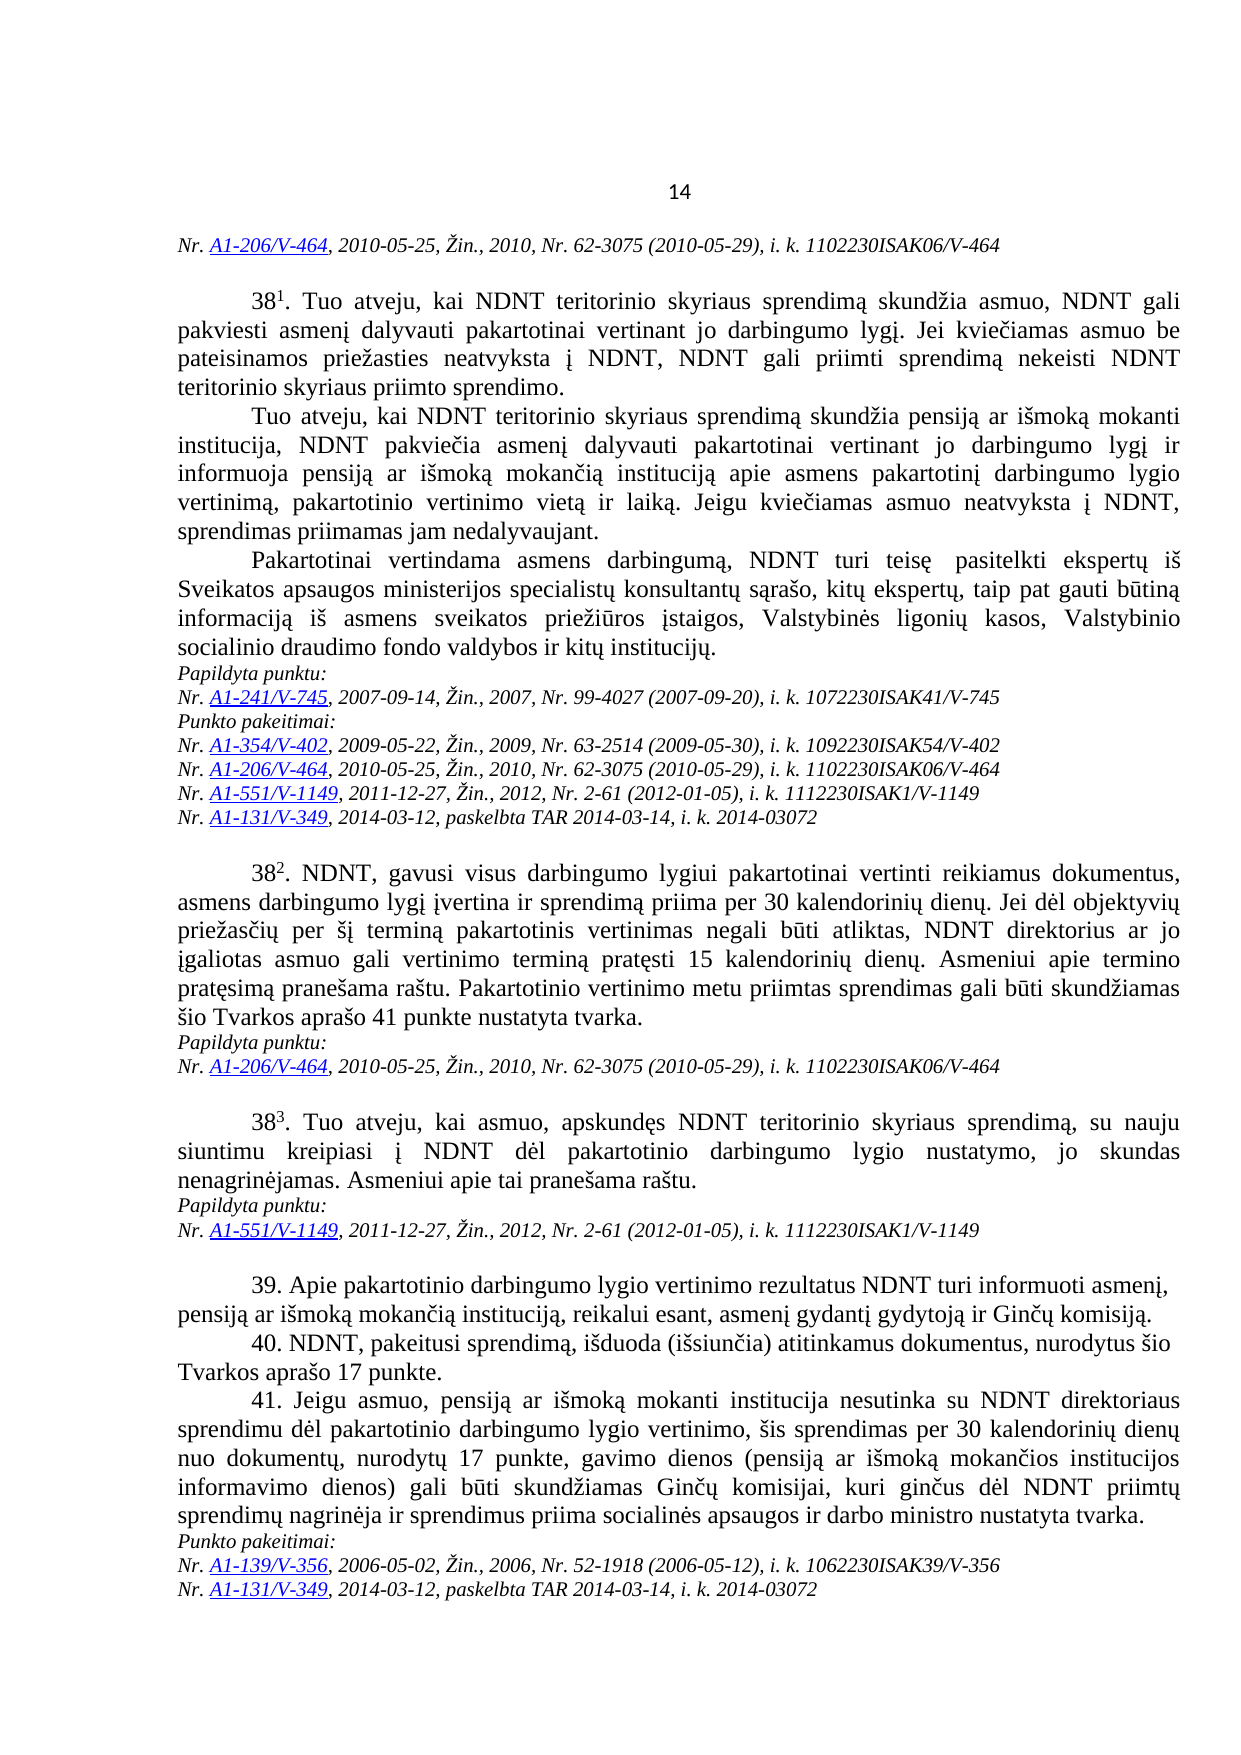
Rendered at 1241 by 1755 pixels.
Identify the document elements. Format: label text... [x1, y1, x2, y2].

text Nr. A1-131/V-349, 2014-03-12, paskelbta TAR 2014-03-14, i. k. 2014-03072 [177, 805, 1181, 829]
text 41. Jeigu asmuo, pensiją ar išmoką mokanti institucija nesutinka su NDNT direktoriaus sprendimu dėl pakartotinio darbingumo lygio vertinimo, šis sprendimas per 30 kalendorinių dienų nuo dokumentų, nurodytų 17 punkte, gavimo dienos (pensiją ar išmoką mokančios institucijos informavimo dienos) gali būti skundžiamas Ginčų komisijai, kuri ginčus dėl NDNT priimtų sprendimų nagrinėja ir sprendimus priima socialinės apsaugos ir darbo ministro nustatyta tvarka. [177, 1385, 1181, 1529]
text Nr. A1-551/V-1149, 2011-12-27, Žin., 2012, Nr. 2-61 (2012-01-05), i. k. 1112230ISAK1/V-1149 [177, 781, 1181, 805]
text Punkto pakeitimai: [177, 1529, 1181, 1553]
text Papildyta punktu: [177, 1030, 1181, 1054]
text 381. Tuo atveju, kai NDNT teritorinio skyriaus sprendimą skundžia asmuo, NDNT gali pakviesti asmenį dalyvauti pakartotinai vertinant jo darbingumo lygį. Jei kviečiamas asmuo be pateisinamos priežasties neatvyksta į NDNT, NDNT gali priimti sprendimą nekeisti NDNT teritorinio skyriaus priimto sprendimo. [177, 286, 1181, 401]
text Nr. A1-551/V-1149, 2011-12-27, Žin., 2012, Nr. 2-61 (2012-01-05), i. k. 1112230ISAK1/V-1149 [177, 1217, 1181, 1242]
text 40. NDNT, pakeitusi sprendimą, išduoda (išsiunčia) atitinkamus dokumentus, nurodytus šio Tvarkos aprašo 17 punkte. [177, 1328, 1181, 1385]
text Punkto pakeitimai: [177, 709, 1181, 733]
text Nr. A1-354/V-402, 2009-05-22, Žin., 2009, Nr. 63-2514 (2009-05-30), i. k. 1092230ISAK54/V-402 [177, 733, 1181, 757]
text 383. Tuo atveju, kai asmuo, apskundęs NDNT teritorinio skyriaus sprendimą, su nauju siuntimu kreipiasi į NDNT dėl pakartotinio darbingumo lygio nustatymo, jo skundas nenagrinėjamas. Asmeniui apie tai pranešama raštu. [177, 1107, 1181, 1193]
text 39. Apie pakartotinio darbingumo lygio vertinimo rezultatus NDNT turi informuoti asmenį, pensiją ar išmoką mokančią instituciją, reikalui esant, asmenį gydantį gydytoją ir Ginčų komisiją. [177, 1270, 1181, 1328]
text Pakartotinai vertindama asmens darbingumą, NDNT turi teisę pasitelkti ekspertų iš Sveikatos apsaugos ministerijos specialistų konsultantų sąrašo, kitų ekspertų, taip pat gauti būtiną informaciją iš asmens sveikatos priežiūros įstaigos, Valstybinės ligonių kasos, Valstybinio socialinio draudimo fondo valdybos ir kitų institucijų. [177, 545, 1181, 661]
text Tuo atveju, kai NDNT teritorinio skyriaus sprendimą skundžia pensiją ar išmoką mokanti institucija, NDNT pakviečia asmenį dalyvauti pakartotinai vertinant jo darbingumo lygį ir informuoja pensiją ar išmoką mokančią instituciją apie asmens pakartotinį darbingumo lygio vertinimą, pakartotinio vertinimo vietą ir laiką. Jeigu kviečiamas asmuo neatvyksta į NDNT, sprendimas priimamas jam nedalyvaujant. [177, 401, 1181, 545]
text Nr. A1-241/V-745, 2007-09-14, Žin., 2007, Nr. 99-4027 (2007-09-20), i. k. 1072230ISAK41/V-745 [177, 685, 1181, 709]
text Papildyta punktu: [177, 1193, 1181, 1217]
text 382. NDNT, gavusi visus darbingumo lygiui pakartotinai vertinti reikiamus dokumentus, asmens darbingumo lygį įvertina ir sprendimą priima per 30 kalendorinių dienų. Jei dėl objektyvių priežasčių per šį terminą pakartotinis vertinimas negali būti atliktas, NDNT direktorius ar jo įgaliotas asmuo gali vertinimo terminą pratęsti 15 kalendorinių dienų. Asmeniui apie termino pratęsimą pranešama raštu. Pakartotinio vertinimo metu priimtas sprendimas gali būti skundžiamas šio Tvarkos aprašo 41 punkte nustatyta tvarka. [177, 858, 1181, 1030]
text Nr. A1-139/V-356, 2006-05-02, Žin., 2006, Nr. 52-1918 (2006-05-12), i. k. 1062230ISAK39/V-356 [177, 1553, 1181, 1577]
text Nr. A1-131/V-349, 2014-03-12, paskelbta TAR 2014-03-14, i. k. 2014-03072 [177, 1577, 1181, 1601]
text Nr. A1-206/V-464, 2010-05-25, Žin., 2010, Nr. 62-3075 (2010-05-29), i. k. 1102230ISAK06/V-464 [177, 233, 1181, 257]
text Papildyta punktu: [177, 661, 1181, 685]
text Nr. A1-206/V-464, 2010-05-25, Žin., 2010, Nr. 62-3075 (2010-05-29), i. k. 1102230ISAK06/V-464 [177, 1054, 1181, 1078]
text Nr. A1-206/V-464, 2010-05-25, Žin., 2010, Nr. 62-3075 (2010-05-29), i. k. 1102230ISAK06/V-464 [177, 757, 1181, 781]
